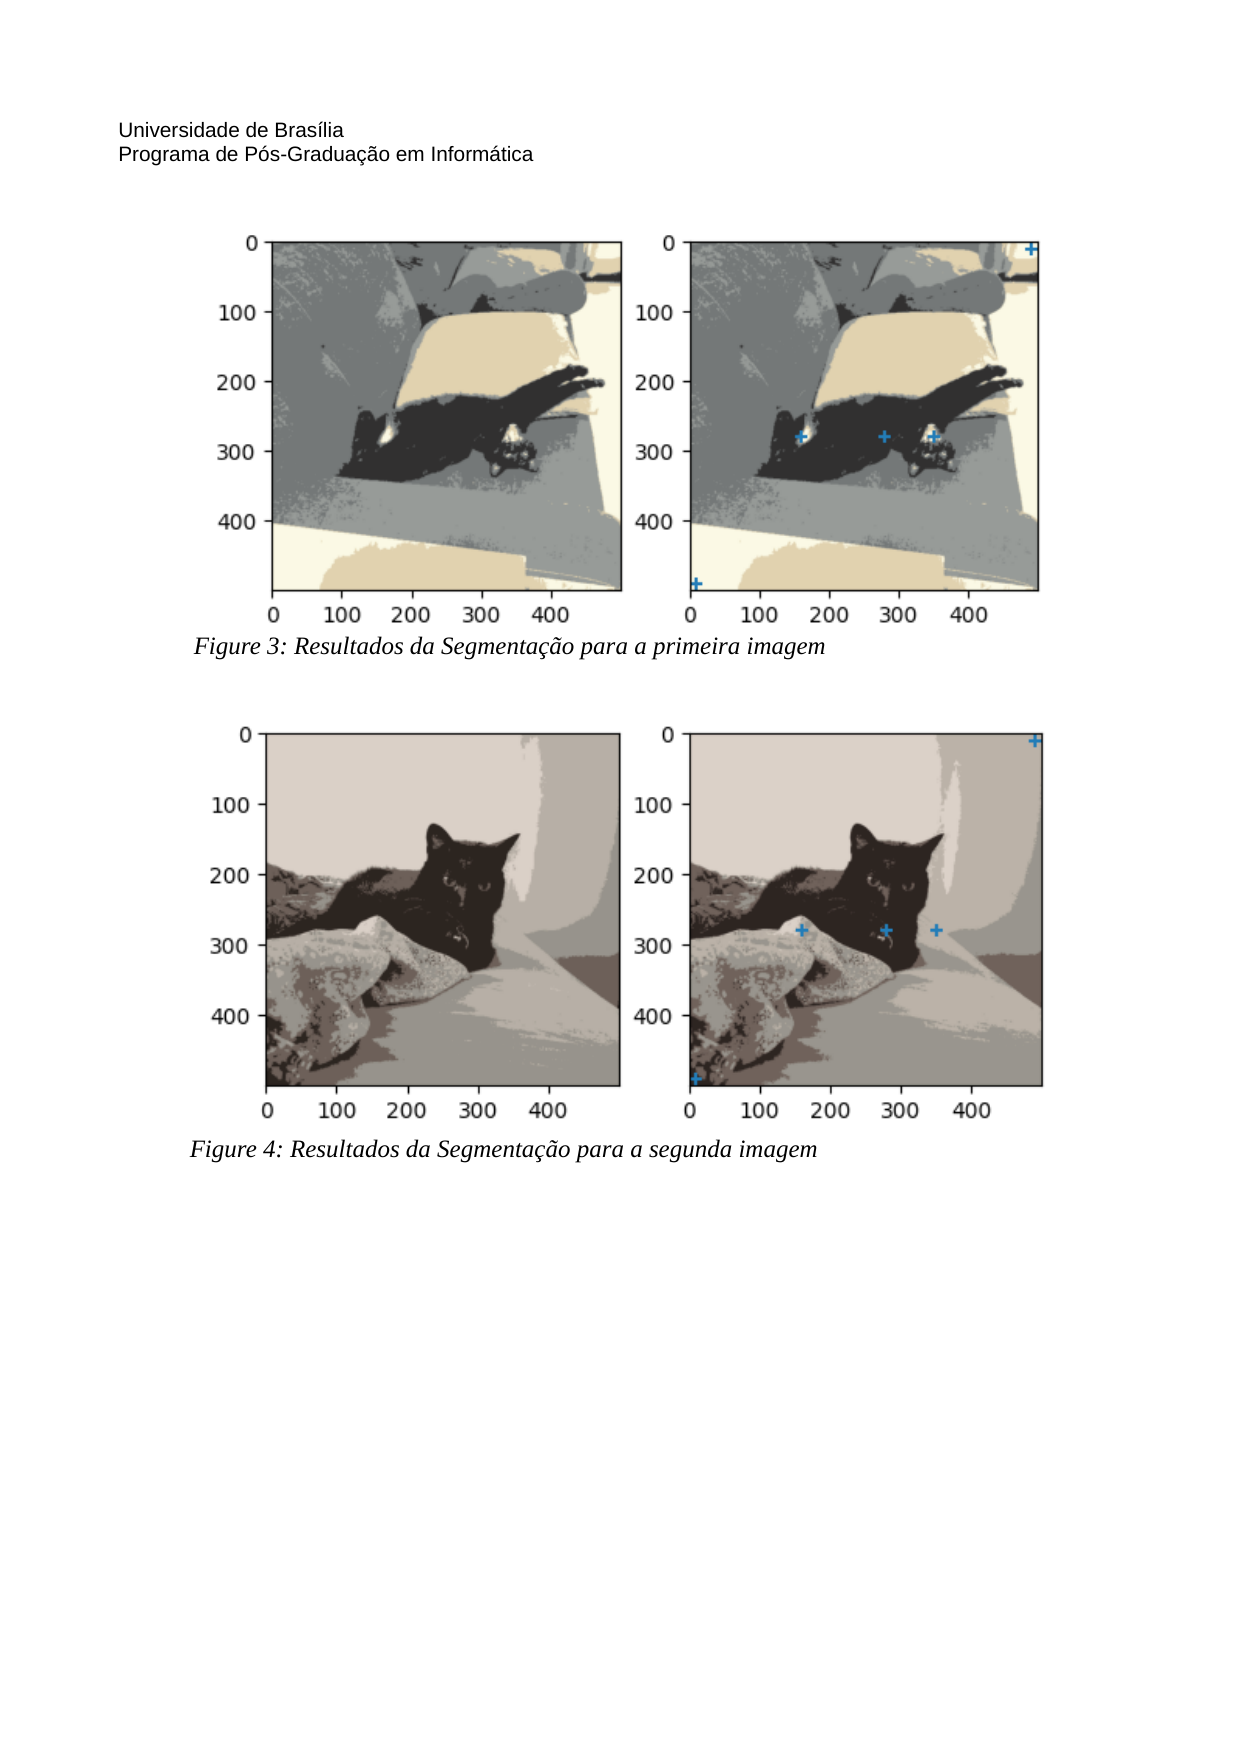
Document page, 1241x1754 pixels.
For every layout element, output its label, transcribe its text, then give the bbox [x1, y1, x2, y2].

text Figure 3: Resultados da Segmentação para a primeira imagem [193, 632, 1047, 660]
text [193, 208, 1047, 235]
picture [193, 235, 1047, 632]
text Figure 4: Resultados da Segmentação para a segunda imagem [189, 1134, 1051, 1162]
picture [189, 724, 1051, 1134]
